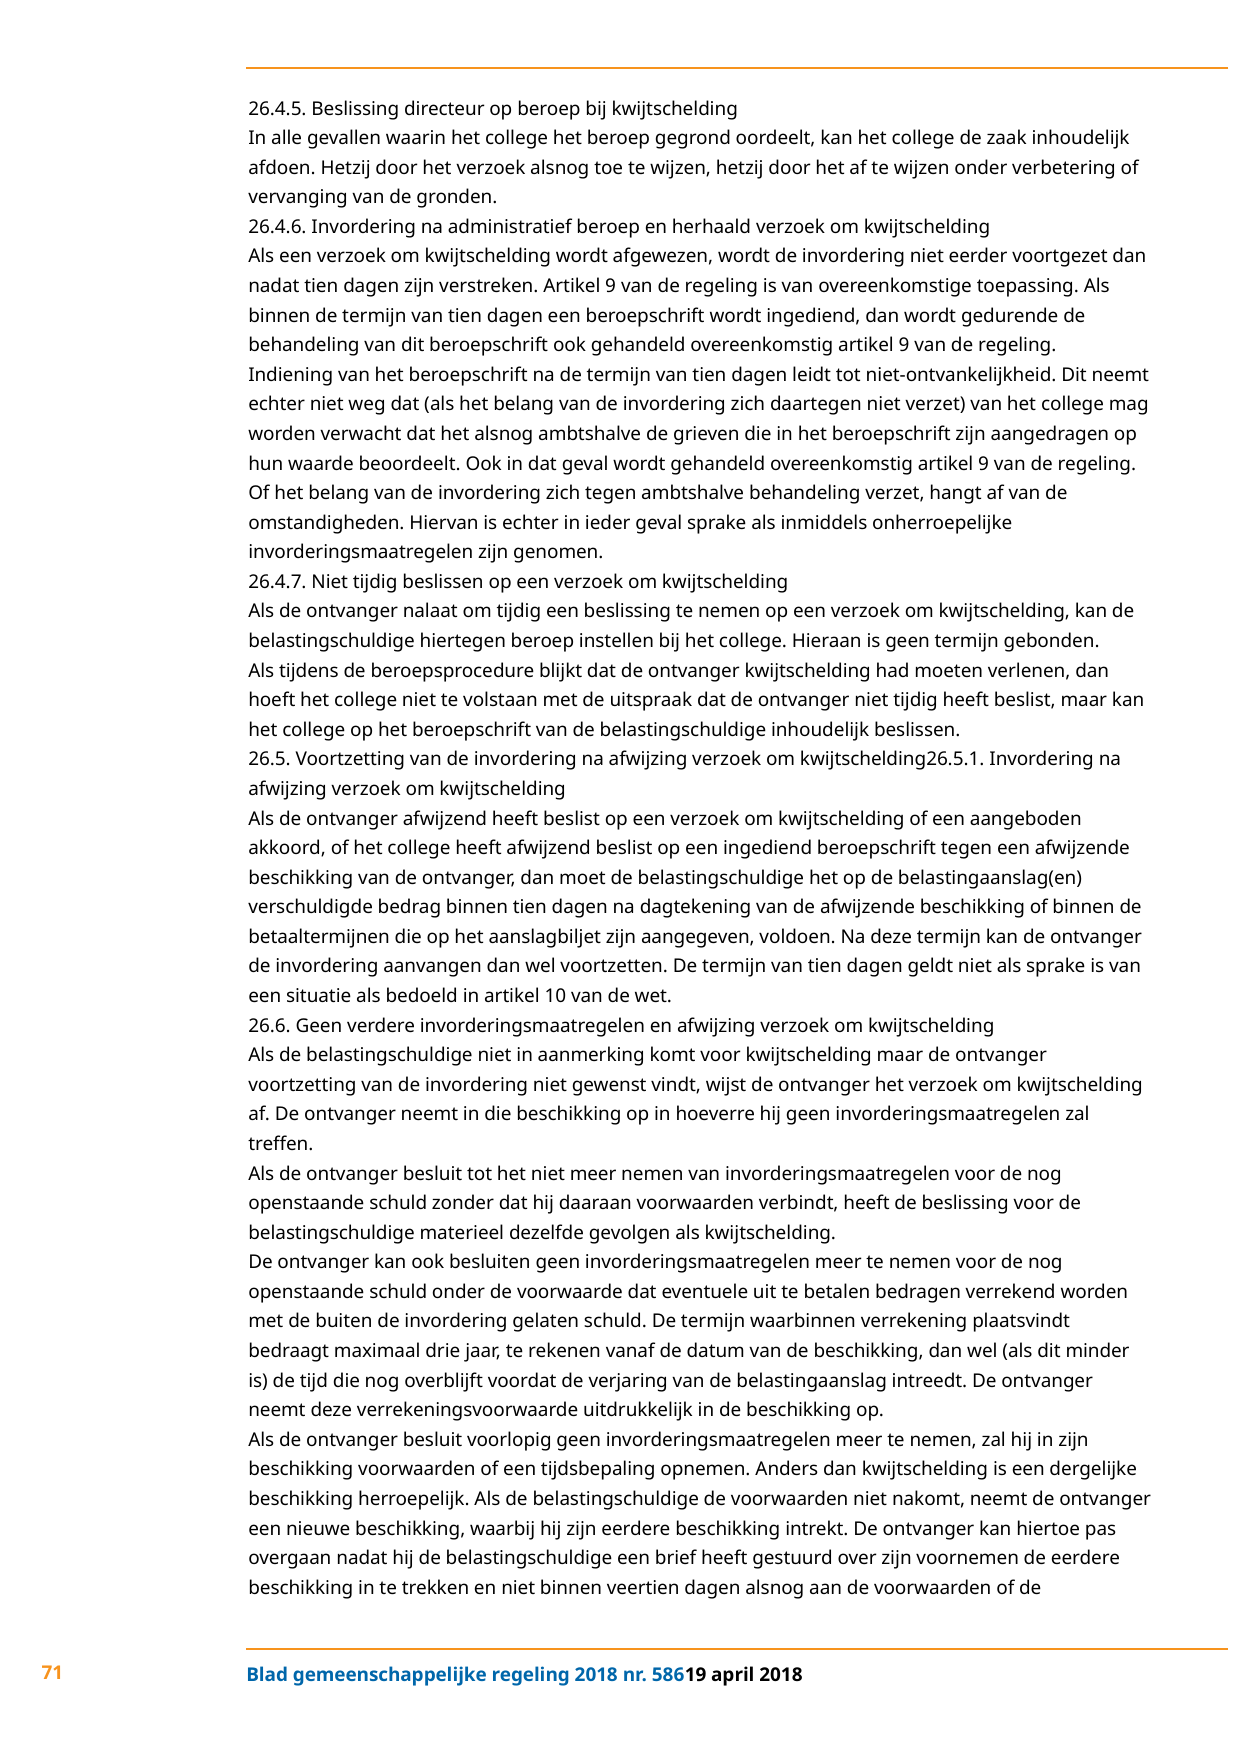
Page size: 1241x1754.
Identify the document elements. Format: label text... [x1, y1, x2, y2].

text Als tijdens de beroepsprocedure blijkt dat de ontvanger kwijtschelding had moeten verlenen, dan hoeft het college niet te volstaan met de uitspraak dat de ontvanger niet tijdig heeft beslist, maar kan het college op het beroepschrift van de belastingschuldige inhoudelijk beslissen. [248, 657, 1152, 742]
picture [41, 47, 231, 172]
text 26.4.7. Niet tijdig beslissen op een verzoek om kwijtschelding [248, 568, 1152, 594]
text 26.4.6. Invordering na administratief beroep en herhaald verzoek om kwijtschelding [248, 213, 1152, 239]
text Als de ontvanger besluit voorlopig geen invorderingsmaatregelen meer te nemen, zal hij in zijn beschikking voorwaarden of een tijdsbepaling opnemen. Anders dan kwijtschelding is een dergelijke beschikking herroepelijk. Als de belastingschuldige de voorwaarden niet nakomt, neemt de ontvanger een nieuwe beschikking, waarbij hij zijn eerdere beschikking intrekt. De ontvanger kan hiertoe pas overgaan nadat hij de belastingschuldige een brief heeft gestuurd over zijn voornemen de eerdere beschikking in te trekken en niet binnen veertien dagen alsnog aan de voorwaarden of de [248, 1426, 1152, 1600]
text 26.5. Voortzetting van de invordering na afwijzing verzoek om kwijtschelding26.5.1. Invordering na afwijzing verzoek om kwijtschelding [248, 746, 1152, 801]
text Indiening van het beroepschrift na de termijn van tien dagen leidt tot niet-ontvankelijkheid. Dit neemt echter niet weg dat (als het belang van de invordering zich daartegen niet verzet) van het college mag worden verwacht dat het alsnog ambtshalve de grieven die in het beroepschrift zijn aangedragen op hun waarde beoordeelt. Ook in dat geval wordt gehandeld overeenkomstig artikel 9 van de regeling. [248, 361, 1152, 476]
text In alle gevallen waarin het college het beroep gegrond oordeelt, kan het college de zaak inhoudelijk afdoen. Hetzij door het verzoek alsnog toe te wijzen, hetzij door het af te wijzen onder verbetering of vervanging van de gronden. [248, 124, 1152, 209]
text De ontvanger kan ook besluiten geen invorderingsmaatregelen meer te nemen voor de nog openstaande schuld onder de voorwaarde dat eventuele uit te betalen bedragen verrekend worden met de buiten de invordering gelaten schuld. De termijn waarbinnen verrekening plaatsvindt bedraagt maximaal drie jaar, te rekenen vanaf de datum van de beschikking, dan wel (als dit minder is) de tijd die nog overblijft voordat de verjaring van de belastingaanslag intreedt. De ontvanger neemt deze verrekeningsvoorwaarde uitdrukkelijk in de beschikking op. [248, 1248, 1152, 1422]
text 26.6. Geen verdere invorderingsmaatregelen en afwijzing verzoek om kwijtschelding [248, 1012, 1152, 1038]
text 26.4.5. Beslissing directeur op beroep bij kwijtschelding [248, 95, 1152, 121]
text Als een verzoek om kwijtschelding wordt afgewezen, wordt de invordering niet eerder voortgezet dan nadat tien dagen zijn verstreken. Artikel 9 van de regeling is van overeenkomstige toepassing. Als binnen de termijn van tien dagen een beroepschrift wordt ingediend, dan wordt gedurende de behandeling van dit beroepschrift ook gehandeld overeenkomstig artikel 9 van de regeling. [248, 243, 1152, 357]
text Of het belang van de invordering zich tegen ambtshalve behandeling verzet, hangt af van de omstandigheden. Hiervan is echter in ieder geval sprake als inmiddels onherroepelijke invorderingsmaatregelen zijn genomen. [248, 479, 1152, 564]
text Als de belastingschuldige niet in aanmerking komt voor kwijtschelding maar de ontvanger voortzetting van de invordering niet gewenst vindt, wijst de ontvanger het verzoek om kwijtschelding af. De ontvanger neemt in die beschikking op in hoeverre hij geen invorderingsmaatregelen zal treffen. [248, 1041, 1152, 1156]
text Als de ontvanger afwijzend heeft beslist op een verzoek om kwijtschelding of een aangeboden akkoord, of het college heeft afwijzend beslist op een ingediend beroepschrift tegen een afwijzende beschikking van de ontvanger, dan moet de belastingschuldige het op de belastingaanslag(en) verschuldigde bedrag binnen tien dagen na dagtekening van de afwijzende beschikking of binnen de betaaltermijnen die op het aanslagbiljet zijn aangegeven, voldoen. Na deze termijn kan de ontvanger de invordering aanvangen dan wel voortzetten. De termijn van tien dagen geldt niet als sprake is van een situatie als bedoeld in artikel 10 van de wet. [248, 805, 1152, 1008]
text Als de ontvanger nalaat om tijdig een beslissing te nemen op een verzoek om kwijtschelding, kan de belastingschuldige hiertegen beroep instellen bij het college. Hieraan is geen termijn gebonden. [248, 598, 1152, 653]
text Als de ontvanger besluit tot het niet meer nemen van invorderingsmaatregelen voor de nog openstaande schuld zonder dat hij daaraan voorwaarden verbindt, heeft de beslissing voor de belastingschuldige materieel dezelfde gevolgen als kwijtschelding. [248, 1160, 1152, 1245]
